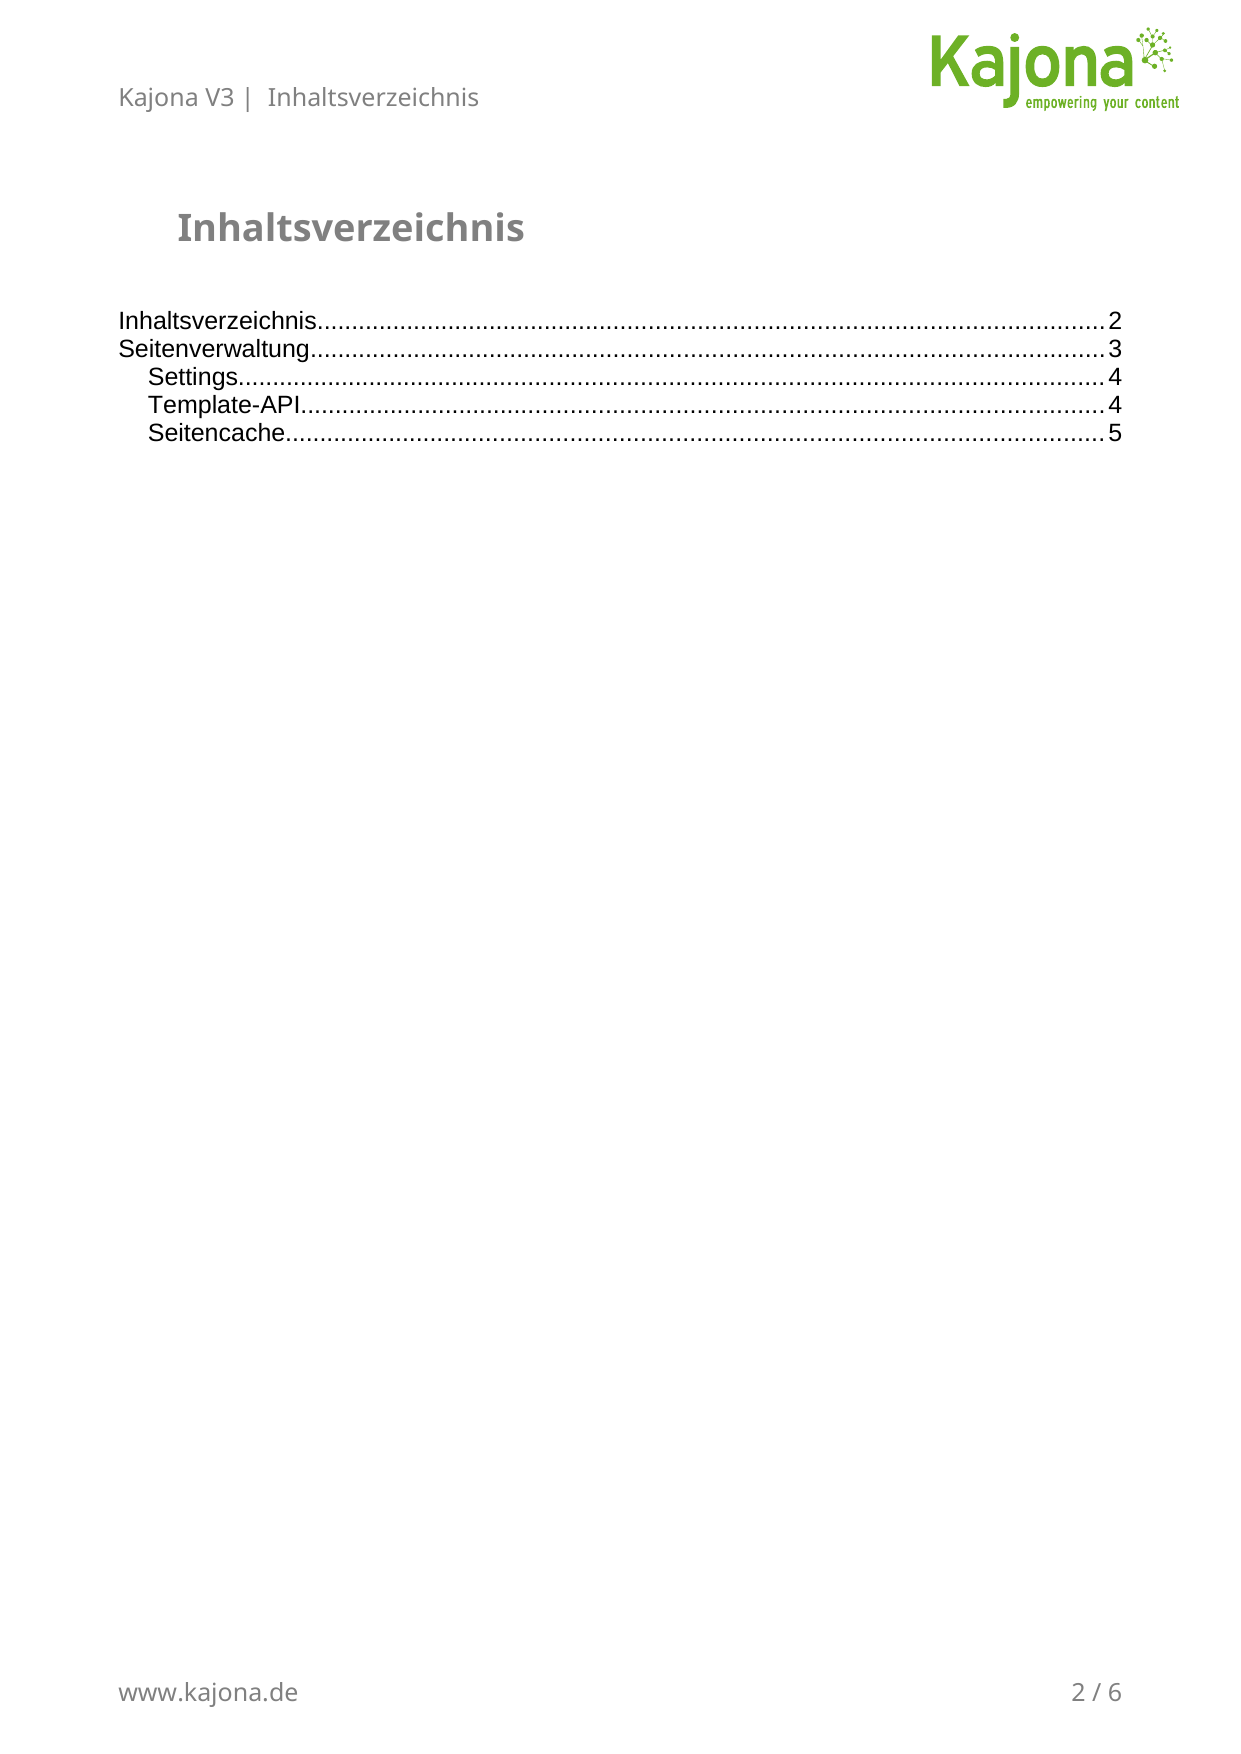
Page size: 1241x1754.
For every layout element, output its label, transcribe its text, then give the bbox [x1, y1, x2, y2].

text Seitenverwaltung 3 [118, 335, 1122, 363]
text Seitencache 5 [148, 418, 1122, 446]
text Inhaltsverzeichnis 2 [118, 307, 1122, 335]
text Template-API 4 [148, 391, 1122, 418]
subtitle Inhaltsverzeichnis [118, 201, 1122, 253]
text Settings 4 [148, 363, 1122, 391]
